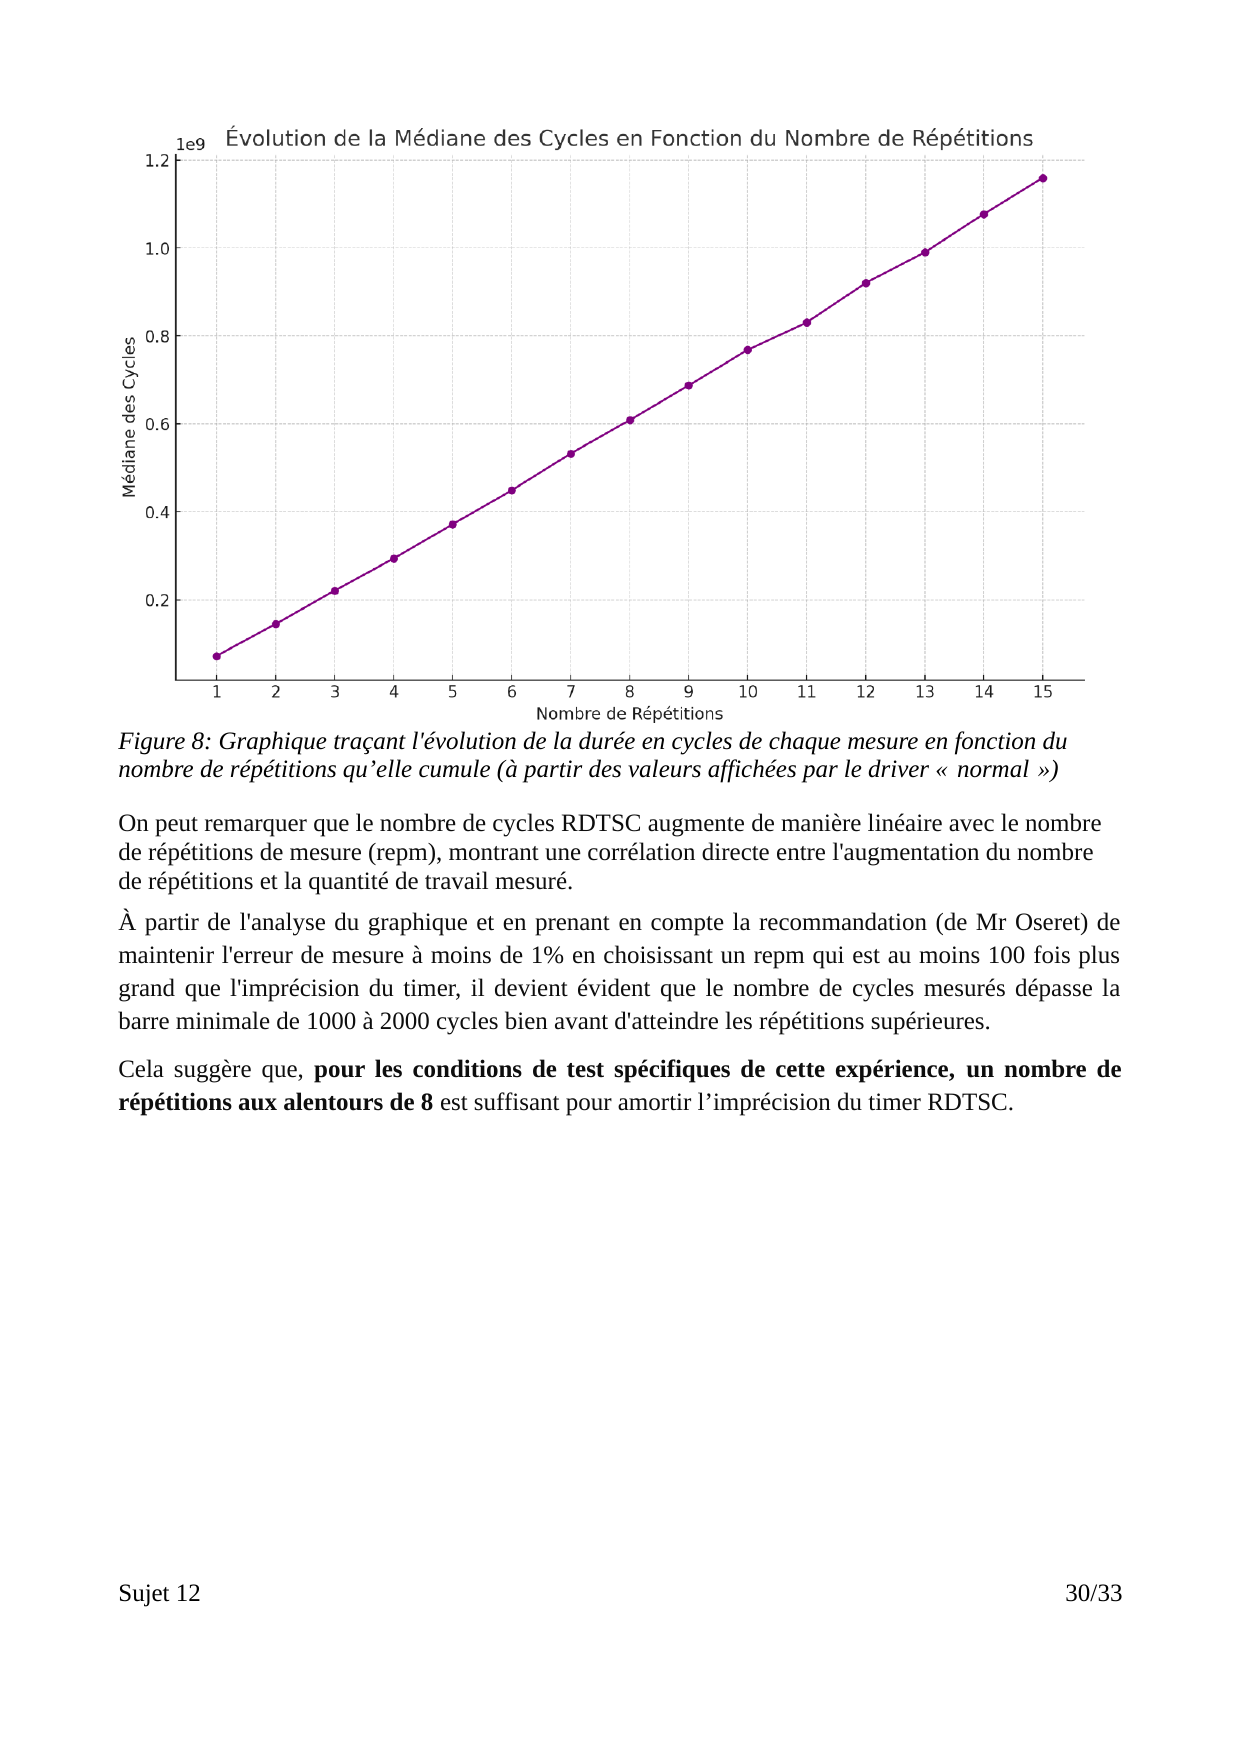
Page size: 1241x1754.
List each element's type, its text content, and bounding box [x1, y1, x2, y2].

picture [112, 118, 1128, 726]
text Figure 8: Graphique traçant l'évolution de la durée en cycles de chaque mesure en fonction du nombre de répétitions qu’elle cumule (à partir des valeurs affichées par le driver « normal ») [118, 726, 1122, 783]
text On peut remarquer que le nombre de cycles RDTSC augmente de manière linéaire avec le nombre de répétitions de mesure (repm), montrant une corrélation directe entre l'augmentation du nombre de répétitions et la quantité de travail mesuré. [118, 808, 1122, 894]
text Cela suggère que, pour les conditions de test spécifiques de cette expérience, un nombre de répétitions aux alentours de 8 est suffisant pour amortir l’imprécision du timer RDTSC. [118, 1054, 1122, 1116]
text À partir de l'analyse du graphique et en prenant en compte la recommandation (de Mr Oseret) de maintenir l'erreur de mesure à moins de 1% en choisissant un repm qui est au moins 100 fois plus grand que l'imprécision du timer, il devient évident que le nombre de cycles mesurés dépasse la barre minimale de 1000 à 2000 cycles bien avant d'atteindre les répétitions supérieures. [118, 907, 1122, 1035]
